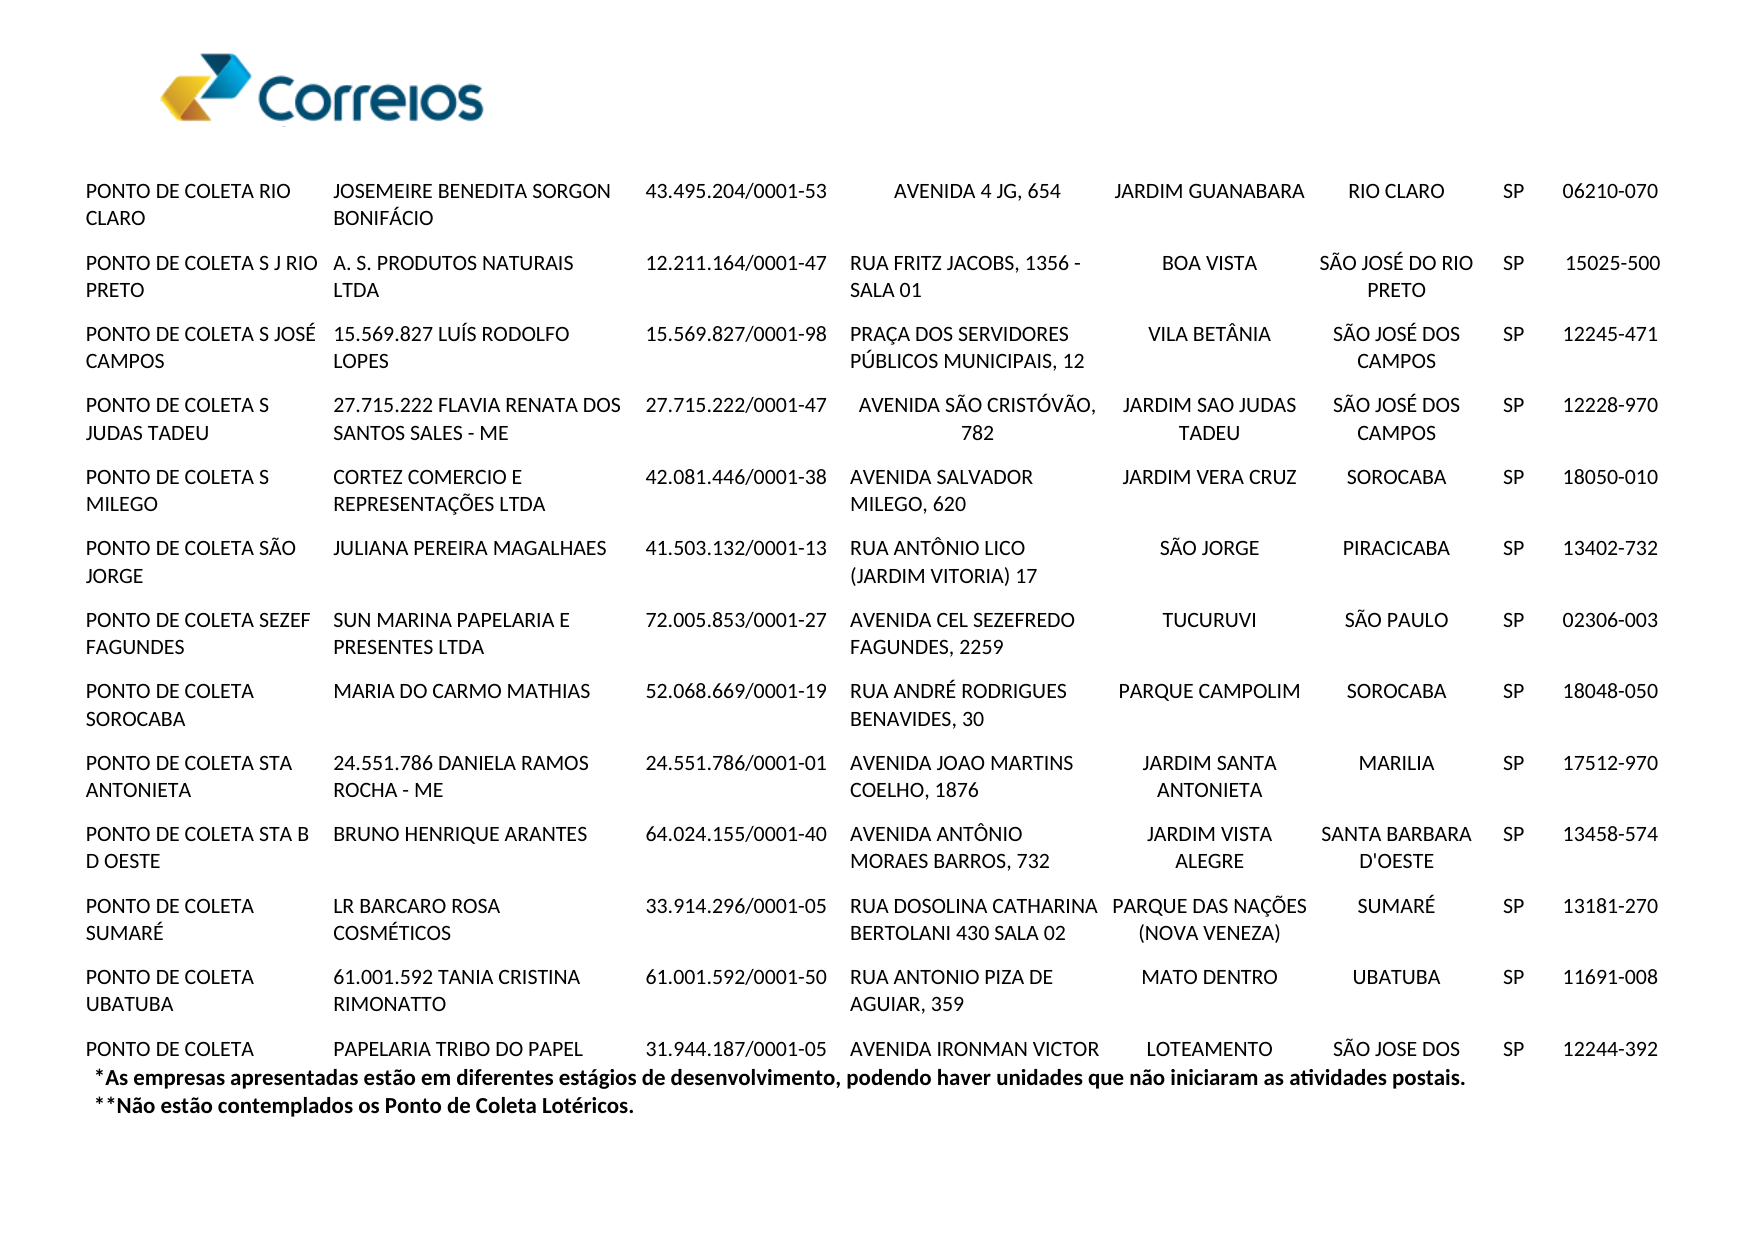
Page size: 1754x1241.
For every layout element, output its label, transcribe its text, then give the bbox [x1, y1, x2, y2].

table_cell PONTO DE COLETA SOROCABA [83, 678, 330, 749]
table_cell JARDIM SAO JUDAS TADEU [1108, 392, 1311, 463]
table_cell SP [1482, 820, 1545, 892]
table_cell AVENIDA SALVADOR MILEGO, 620 [847, 463, 1108, 534]
table_cell VILA BETÂNIA [1108, 320, 1311, 392]
table_cell PONTO DE COLETA STA ANTONIETA [83, 749, 330, 820]
table_cell AVENIDA ANTÔNIO MORAES BARROS, 732 [847, 820, 1108, 892]
table_cell JOSEMEIRE BENEDITA SORGON BONIFÁCIO [330, 177, 625, 249]
table_cell PONTO DE COLETA STA B D OESTE [83, 820, 330, 892]
table_cell AVENIDA IRONMAN VICTOR [847, 1035, 1108, 1063]
table_cell RUA ANTÔNIO LICO (JARDIM VITORIA) 17 [847, 535, 1108, 606]
table_cell 64.024.155/0001-40 [625, 820, 847, 892]
table_cell SÃO JORGE [1108, 535, 1311, 606]
table_cell PARQUE CAMPOLIM [1108, 678, 1311, 749]
table_cell 06210-070 [1545, 177, 1675, 249]
table_cell 15.569.827 LUÍS RODOLFO LOPES [330, 320, 625, 392]
table_cell 24.551.786/0001-01 [625, 749, 847, 820]
table_cell SP [1482, 535, 1545, 606]
table_cell 12.211.164/0001-47 [625, 249, 847, 320]
table_cell 42.081.446/0001-38 [625, 463, 847, 534]
table_cell AVENIDA 4 JG, 654 [847, 177, 1108, 249]
table_cell PONTO DE COLETA S JUDAS TADEU [83, 392, 330, 463]
table_cell MARIA DO CARMO MATHIAS [330, 678, 625, 749]
table_cell SÃO JOSÉ DOS CAMPOS [1311, 392, 1482, 463]
table_cell RIO CLARO [1311, 177, 1482, 249]
table_cell SOROCABA [1311, 463, 1482, 534]
table_cell 41.503.132/0001-13 [625, 535, 847, 606]
table_cell SP [1482, 963, 1545, 1035]
table_cell PAPELARIA TRIBO DO PAPEL [330, 1035, 625, 1063]
table_cell SP [1482, 463, 1545, 534]
table_cell JARDIM VERA CRUZ [1108, 463, 1311, 534]
table_cell RUA ANTONIO PIZA DE AGUIAR, 359 [847, 963, 1108, 1035]
table_cell PONTO DE COLETA SEZEF FAGUNDES [83, 606, 330, 677]
table_cell SP [1482, 606, 1545, 677]
table_cell 13402-732 [1545, 535, 1675, 606]
table_cell PONTO DE COLETA RIO CLARO [83, 177, 330, 249]
table_cell SANTA BARBARA D'OESTE [1311, 820, 1482, 892]
table_cell CORTEZ COMERCIO E REPRESENTAÇÕES LTDA [330, 463, 625, 534]
table_cell 02306-003 [1545, 606, 1675, 677]
table_cell SOROCABA [1311, 678, 1482, 749]
table_cell 13458-574 [1545, 820, 1675, 892]
table_cell 52.068.669/0001-19 [625, 678, 847, 749]
table_cell A. S. PRODUTOS NATURAIS LTDA [330, 249, 625, 320]
table_cell 17512-970 [1545, 749, 1675, 820]
table_cell LR BARCARO ROSA COSMÉTICOS [330, 892, 625, 963]
table_cell MARILIA [1311, 749, 1482, 820]
table_cell 13181-270 [1545, 892, 1675, 963]
table_cell 12244-392 [1545, 1035, 1675, 1063]
table_cell PRAÇA DOS SERVIDORES PÚBLICOS MUNICIPAIS, 12 [847, 320, 1108, 392]
table_cell LOTEAMENTO [1108, 1035, 1311, 1063]
table_cell 33.914.296/0001-05 [625, 892, 847, 963]
table_cell PONTO DE COLETA UBATUBA [83, 963, 330, 1035]
table_cell 12228-970 [1545, 392, 1675, 463]
table_cell 43.495.204/0001-53 [625, 177, 847, 249]
table_cell RUA DOSOLINA CATHARINA BERTOLANI 430 SALA 02 [847, 892, 1108, 963]
table_cell SÃO JOSE DOS [1311, 1035, 1482, 1063]
table_cell SP [1482, 892, 1545, 963]
table_cell SUN MARINA PAPELARIA E PRESENTES LTDA [330, 606, 625, 677]
table_cell JARDIM GUANABARA [1108, 177, 1311, 249]
table_cell JARDIM VISTA ALEGRE [1108, 820, 1311, 892]
table_cell 27.715.222/0001-47 [625, 392, 847, 463]
table_cell AVENIDA JOAO MARTINS COELHO, 1876 [847, 749, 1108, 820]
table_cell 24.551.786 DANIELA RAMOS ROCHA - ME [330, 749, 625, 820]
table_cell PONTO DE COLETA S MILEGO [83, 463, 330, 534]
table_cell 18050-010 [1545, 463, 1675, 534]
table_cell SÃO JOSÉ DO RIO PRETO [1311, 249, 1482, 320]
table_cell BOA VISTA [1108, 249, 1311, 320]
table_cell PONTO DE COLETA SÃO JORGE [83, 535, 330, 606]
table_cell 31.944.187/0001-05 [625, 1035, 847, 1063]
table_cell PONTO DE COLETA [83, 1035, 330, 1063]
table_cell 11691-008 [1545, 963, 1675, 1035]
table_cell PONTO DE COLETA SUMARÉ [83, 892, 330, 963]
table_cell SP [1482, 749, 1545, 820]
table_cell 18048-050 [1545, 678, 1675, 749]
table_cell PONTO DE COLETA S J RIO PRETO [83, 249, 330, 320]
table_cell BRUNO HENRIQUE ARANTES [330, 820, 625, 892]
table_cell SP [1482, 249, 1545, 320]
table_cell PONTO DE COLETA S JOSÉ CAMPOS [83, 320, 330, 392]
table_cell 72.005.853/0001-27 [625, 606, 847, 677]
table_cell SÃO PAULO [1311, 606, 1482, 677]
table_cell RUA ANDRÉ RODRIGUES BENAVIDES, 30 [847, 678, 1108, 749]
table_cell AVENIDA SÃO CRISTÓVÃO, 782 [847, 392, 1108, 463]
table_cell TUCURUVI [1108, 606, 1311, 677]
table_cell 15025-500 [1545, 249, 1675, 320]
table_cell MATO DENTRO [1108, 963, 1311, 1035]
table_cell SP [1482, 678, 1545, 749]
table_cell PARQUE DAS NAÇÕES (NOVA VENEZA) [1108, 892, 1311, 963]
table_cell JULIANA PEREIRA MAGALHAES [330, 535, 625, 606]
table_cell SP [1482, 320, 1545, 392]
table_cell SP [1482, 392, 1545, 463]
table_cell 61.001.592/0001-50 [625, 963, 847, 1035]
table_cell SUMARÉ [1311, 892, 1482, 963]
table_cell SP [1482, 1035, 1545, 1063]
table_cell PIRACICABA [1311, 535, 1482, 606]
table_cell 15.569.827/0001-98 [625, 320, 847, 392]
table_cell AVENIDA CEL SEZEFREDO FAGUNDES, 2259 [847, 606, 1108, 677]
table_cell 61.001.592 TANIA CRISTINA RIMONATTO [330, 963, 625, 1035]
table_cell UBATUBA [1311, 963, 1482, 1035]
table_cell 27.715.222 FLAVIA RENATA DOS SANTOS SALES - ME [330, 392, 625, 463]
table_cell 12245-471 [1545, 320, 1675, 392]
table_cell SP [1482, 177, 1545, 249]
table_cell SÃO JOSÉ DOS CAMPOS [1311, 320, 1482, 392]
table_cell RUA FRITZ JACOBS, 1356 - SALA 01 [847, 249, 1108, 320]
table_cell JARDIM SANTA ANTONIETA [1108, 749, 1311, 820]
